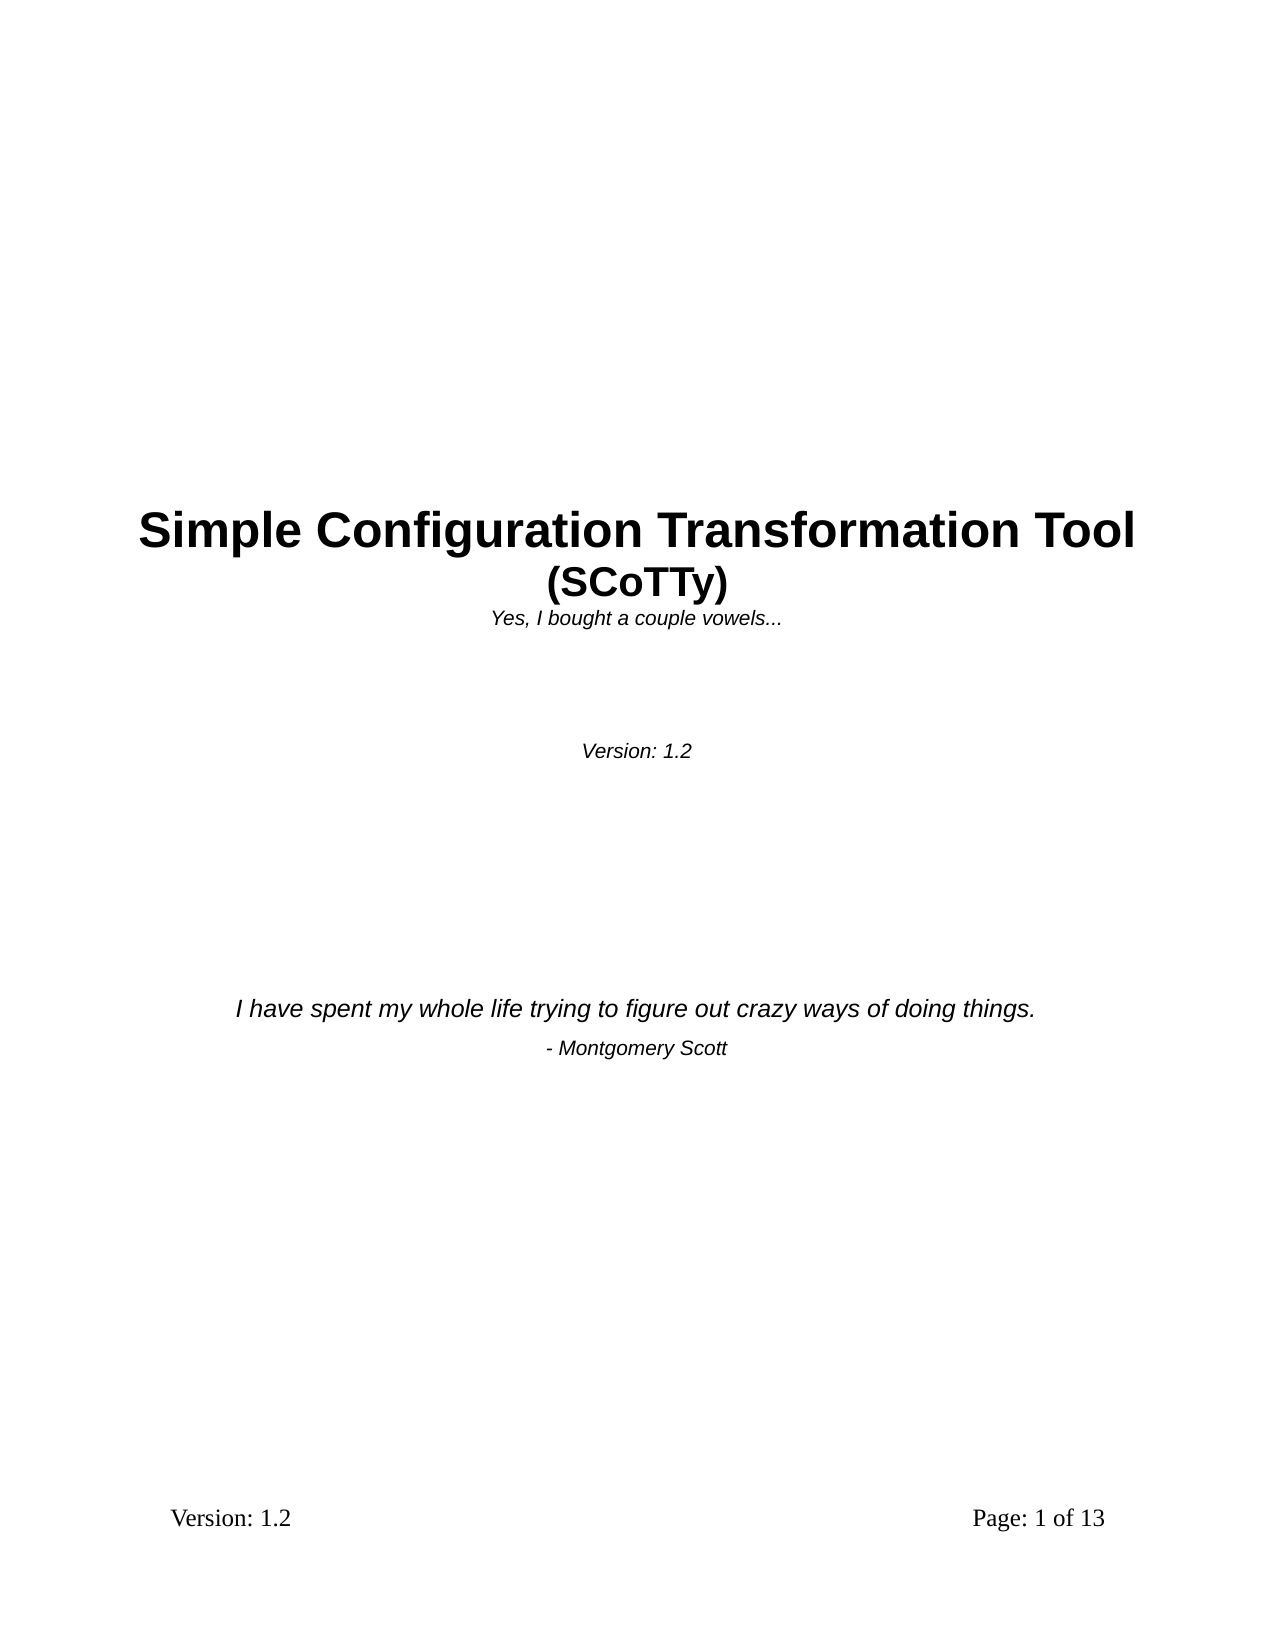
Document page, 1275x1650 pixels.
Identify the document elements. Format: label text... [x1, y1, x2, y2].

text Version: 1.2 [118, 739, 1157, 763]
text Yes, I bought a couple vowels... [118, 606, 1157, 629]
text (SCoTTy) [118, 558, 1157, 606]
text I have spent my whole life trying to figure out crazy ways of doing things. [118, 994, 1157, 1023]
text - Montgomery Scott [118, 1035, 1157, 1059]
text Simple Configuration Transformation Tool [118, 500, 1157, 558]
